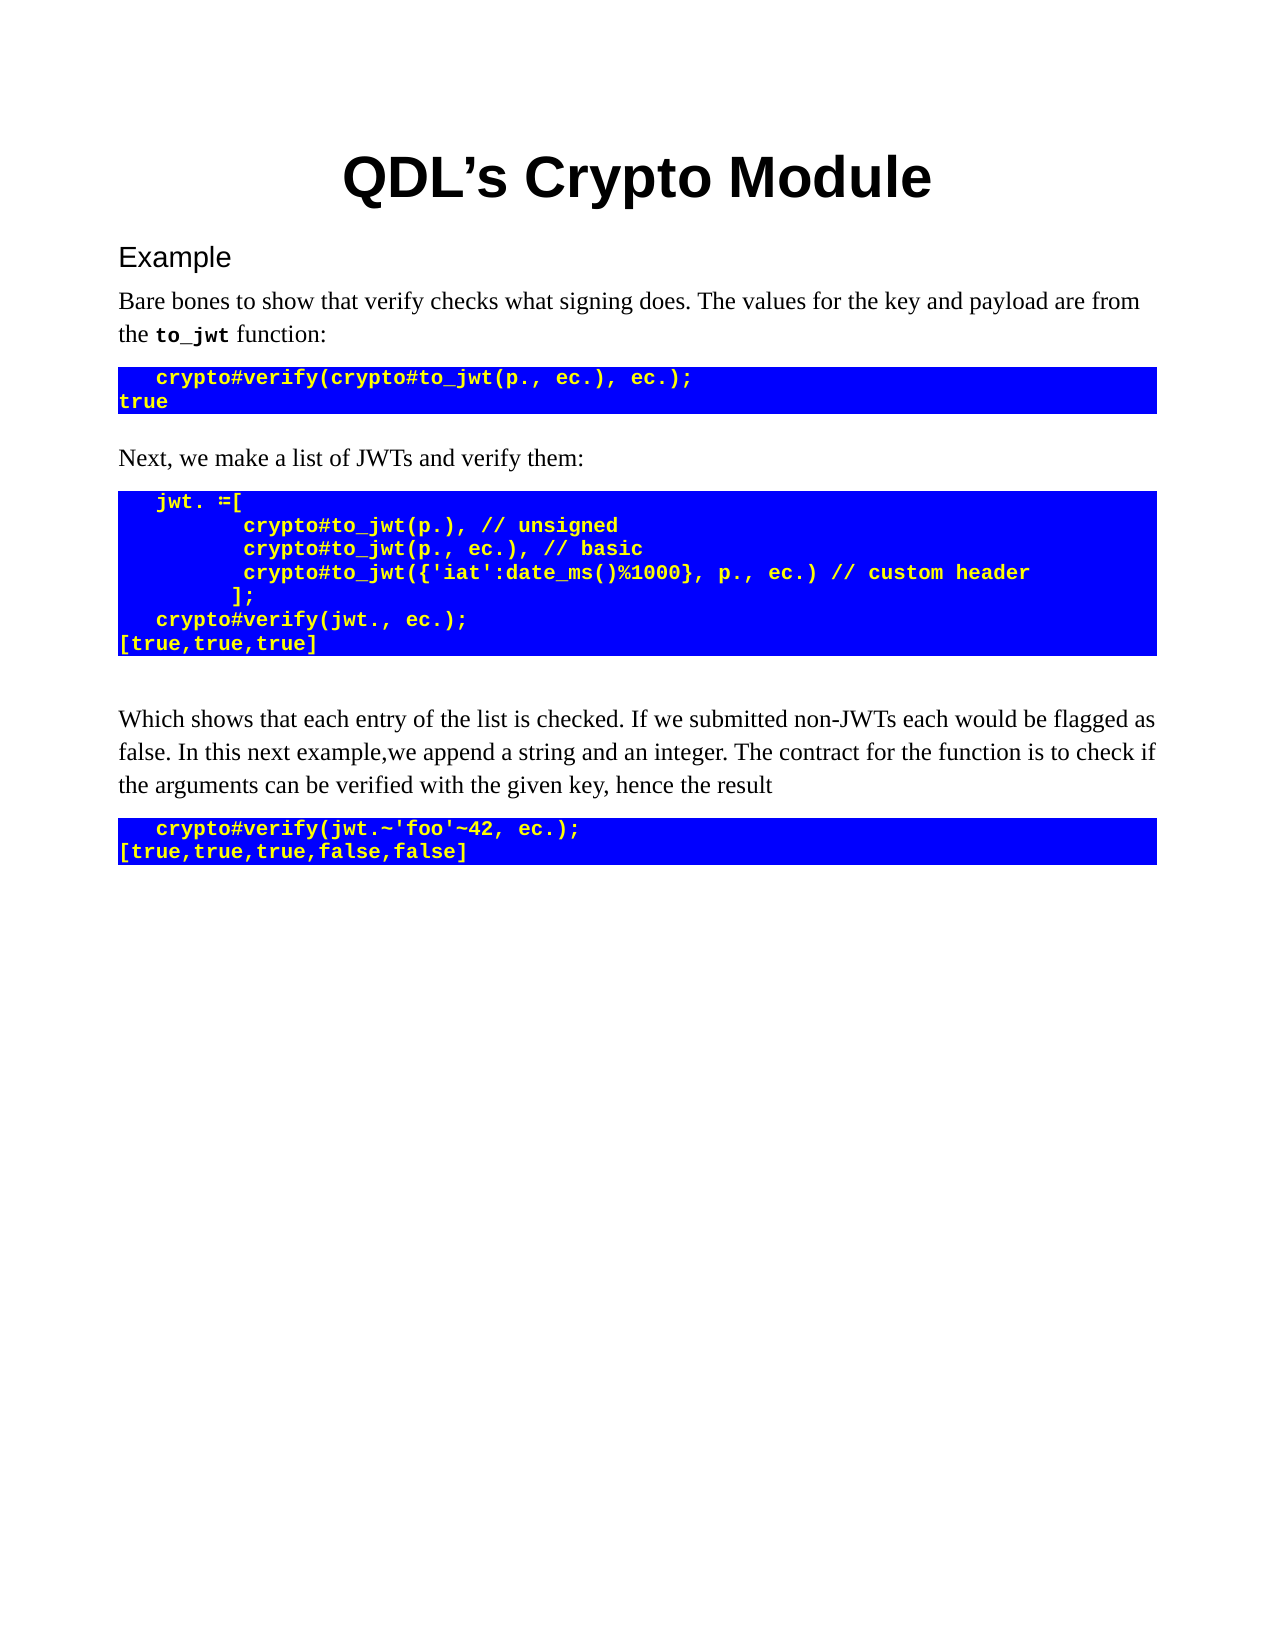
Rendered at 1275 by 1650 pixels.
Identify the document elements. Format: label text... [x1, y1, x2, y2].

text Next, we make a list of JWTs and verify them: [118, 443, 1157, 472]
text crypto#verify(crypto#to_jwt(p., ec.), ec.); true [118, 367, 1157, 414]
subtitle Example [118, 240, 1157, 273]
text jwt. ≔[ [118, 491, 1157, 514]
text ]; [118, 586, 1157, 609]
text Which shows that each entry of the list is checked. If we submitted non-JWTs each would be flagged as false. In this next example,we append a string and an integer. The contract for the function is to check if the arguments can be verified with the given key, hence the result [118, 704, 1157, 799]
text Bare bones to show that verify checks what signing does. The values for the key and payload are from the to_jwt function: [118, 286, 1157, 348]
text crypto#to_jwt(p.), // unsigned [118, 514, 1157, 538]
text crypto#verify(jwt.~'foo'~42, ec.); [true,true,true,false,false] [118, 818, 1157, 865]
text crypto#verify(jwt., ec.); [true,true,true] [118, 609, 1157, 656]
text crypto#to_jwt({'iat':date_ms()%1000}, p., ec.) // custom header [118, 562, 1157, 586]
text crypto#to_jwt(p., ec.), // basic [118, 538, 1157, 562]
